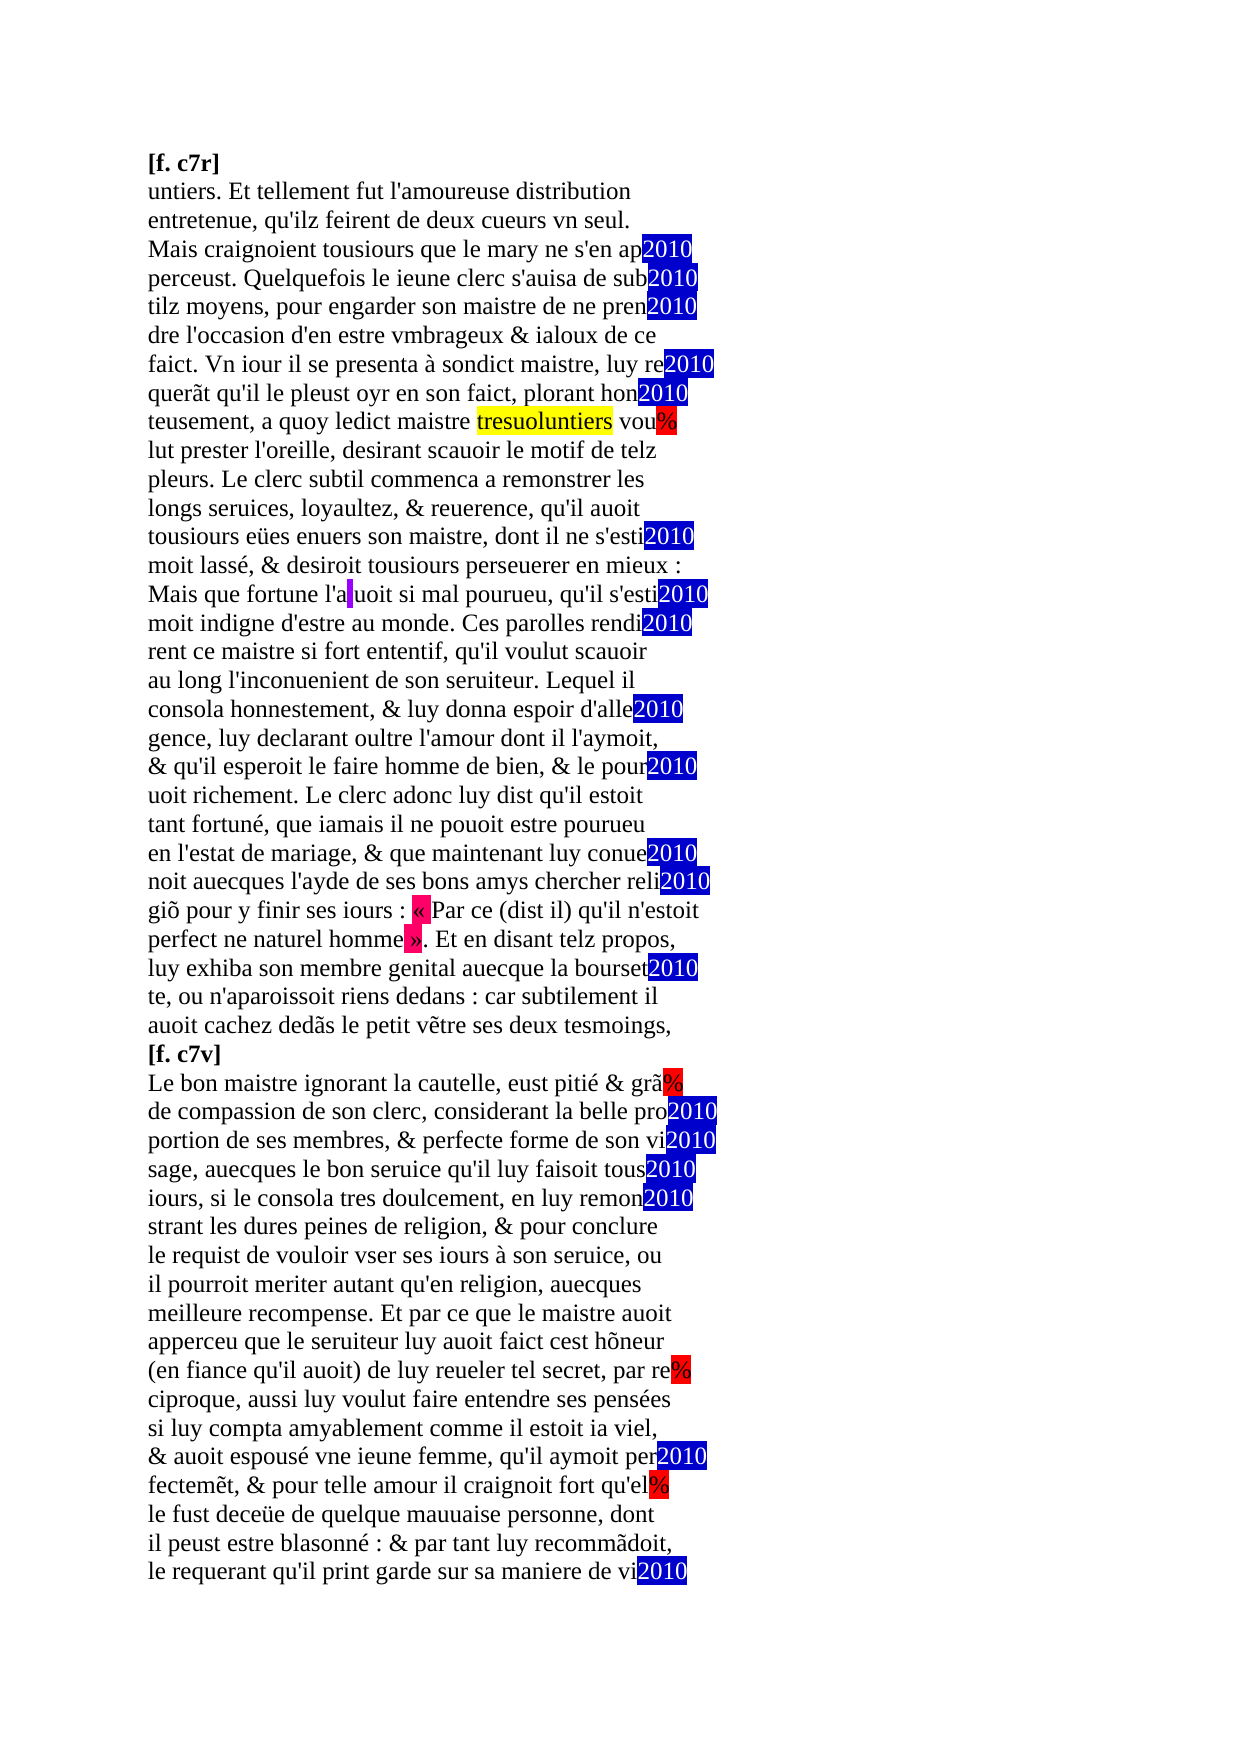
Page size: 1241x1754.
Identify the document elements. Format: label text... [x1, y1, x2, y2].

text [f. c7r] untiers. Et tellement fut l'amoureuse distribution entretenue, qu'ilz feirent de deux cueurs vn seul. Mais craignoient tousiours que le mary ne s'en ap2010 perceust. Quelquefois le ieune clerc s'auisa de sub2010 tilz moyens, pour engarder son maistre de ne pren2010 dre l'occasion d'en estre vmbrageux & ialoux de ce faict. Vn iour il se presenta à sondict maistre, luy re2010 querãt qu'il le pleust oyr en son faict, plorant hon2010 teusement, a quoy ledict maistre tresuoluntiers vou% lut prester l'oreille, desirant scauoir le motif de telz pleurs. Le clerc subtil commenca a remonstrer les longs seruices, loyaultez, & reuerence, qu'il auoit tousiours eües enuers son maistre, dont il ne s'esti2010 moit lassé, & desiroit tousiours perseuerer en mieux : Mais que fortune l'a uoit si mal pourueu, qu'il s'esti2010 moit indigne d'estre au monde. Ces parolles rendi2010 rent ce maistre si fort ententif, qu'il voulut scauoir au long l'inconuenient de son seruiteur. Lequel il consola honnestement, & luy donna espoir d'alle2010 gence, luy declarant oultre l'amour dont il l'aymoit, & qu'il esperoit le faire homme de bien, & le pour2010 uoit richement. Le clerc adonc luy dist qu'il estoit tant fortuné, que iamais il ne pouoit estre pourueu en l'estat de mariage, & que maintenant luy conue2010 noit auecques l'ayde de ses bons amys chercher reli2010 giõ pour y finir ses iours : « Par ce (dist il) qu'il n'estoit perfect ne naturel homme ». Et en disant telz propos, luy exhiba son membre genital auecque la bourset2010 te, ou n'aparoissoit riens dedans : car subtilement il auoit cachez dedãs le petit vẽtre ses deux tesmoings, [f. c7v] [148, 148, 1093, 1068]
text Le bon maistre ignorant la cautelle, eust pitié & grã% de compassion de son clerc, considerant la belle pro2010 portion de ses membres, & perfecte forme de son vi2010 sage, auecques le bon seruice qu'il luy faisoit tous2010 iours, si le consola tres doulcement, en luy remon2010 strant les dures peines de religion, & pour conclure le requist de vouloir vser ses iours à son seruice, ou il pourroit meriter autant qu'en religion, auecques meilleure recompense. Et par ce que le maistre auoit apperceu que le seruiteur luy auoit faict cest hõneur (en fiance qu'il auoit) de luy reueler tel secret, par re% ciproque, aussi luy voulut faire entendre ses pensées si luy compta amyablement comme il estoit ia viel, & auoit espousé vne ieune femme, qu'il aymoit per2010 fectemẽt, & pour telle amour il craignoit fort qu'el% le fust deceüe de quelque mauuaise personne, dont il peust estre blasonné : & par tant luy recommãdoit, le requerant qu'il print garde sur sa maniere de vi2010 [148, 1068, 1093, 1585]
